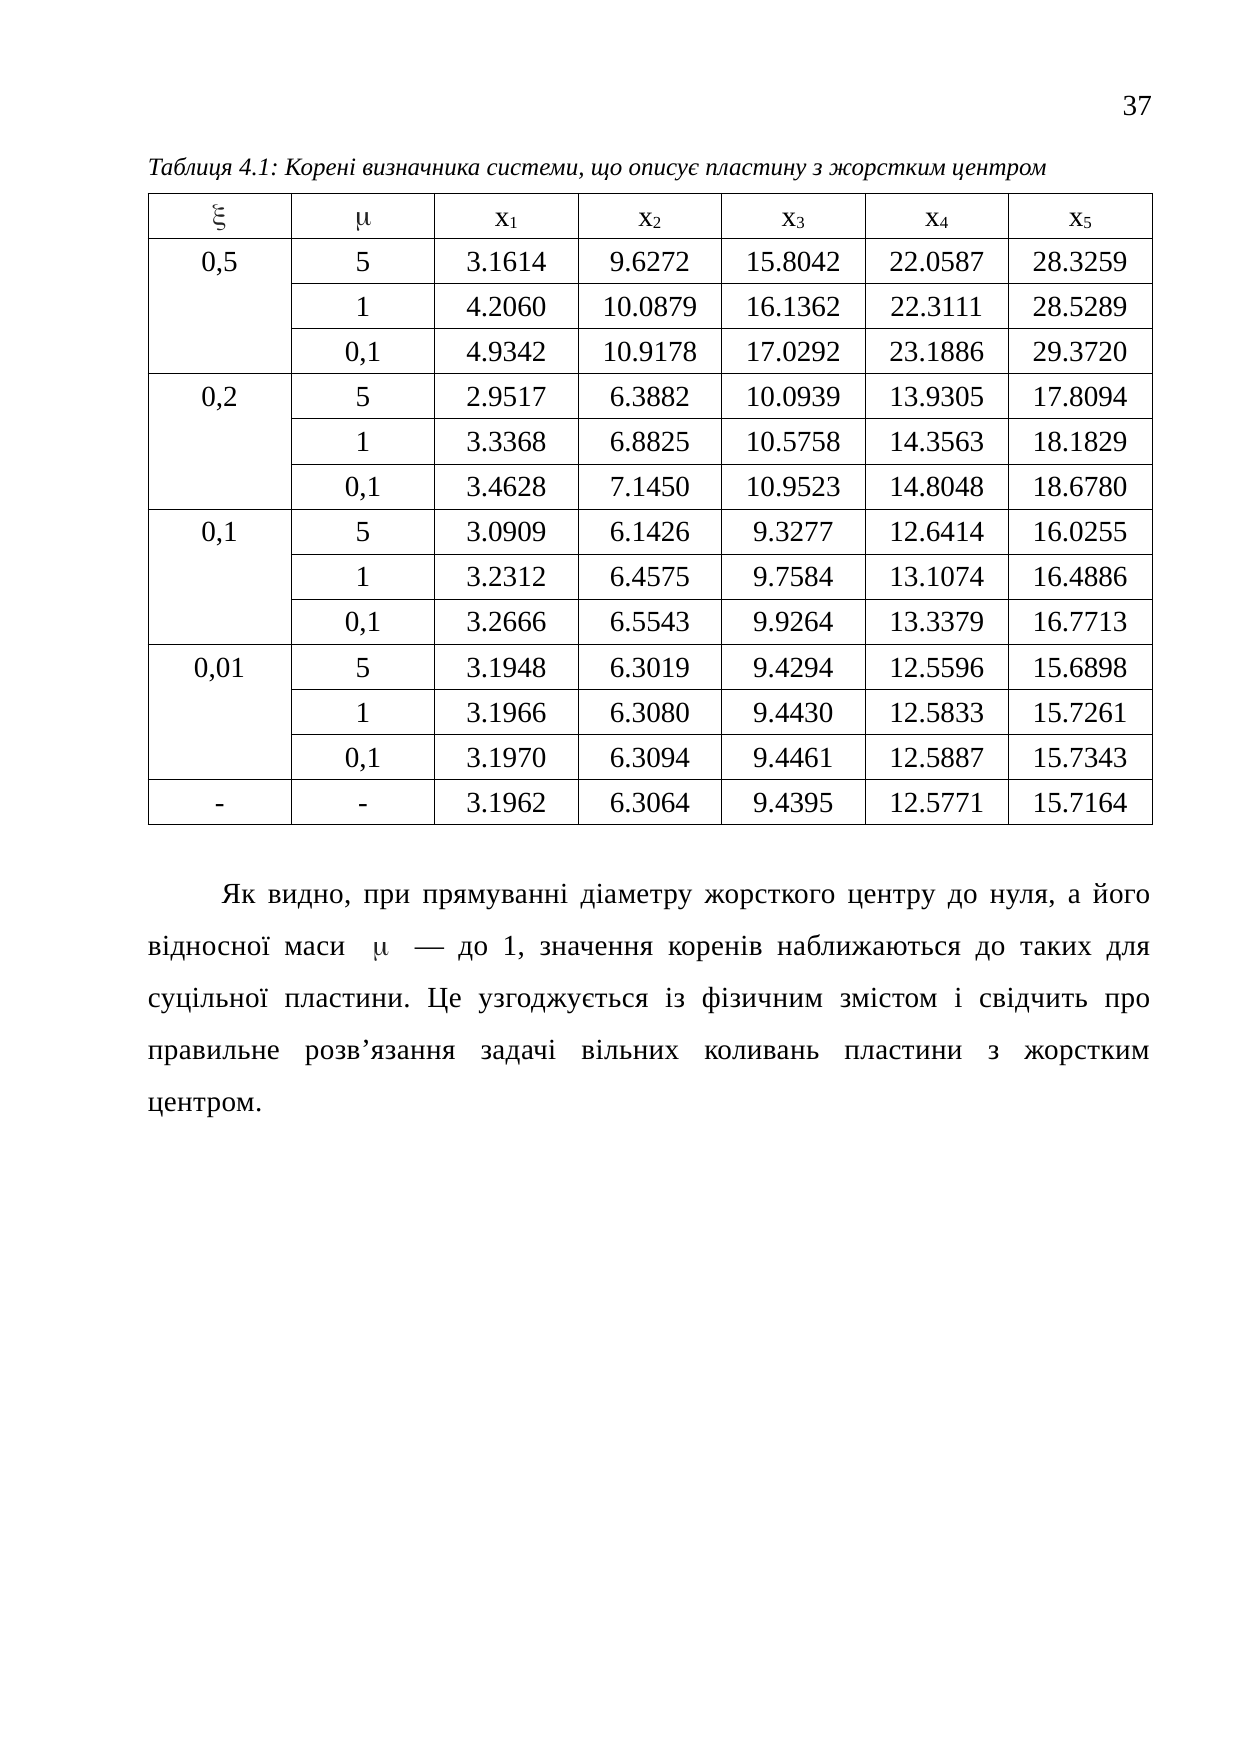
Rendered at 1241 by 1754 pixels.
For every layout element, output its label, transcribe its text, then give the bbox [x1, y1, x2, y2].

table_cell 9.9264 [722, 600, 865, 644]
table_cell 15.7261 [1009, 690, 1152, 734]
table_cell 3.1962 [435, 780, 578, 824]
table_cell 12.5771 [866, 780, 1008, 824]
table_cell 1 [292, 555, 434, 599]
table_cell 14.8048 [866, 465, 1008, 508]
table_cell 5 [292, 510, 434, 554]
table_cell 5 [292, 374, 434, 418]
table_cell 5 [292, 645, 434, 689]
table_cell 6.3882 [579, 374, 721, 418]
table_cell 18.6780 [1009, 465, 1152, 508]
table_cell 9.6272 [579, 239, 721, 283]
table_cell 1 [292, 284, 434, 328]
table_cell 15.8042 [722, 239, 865, 283]
table_cell 10.5758 [722, 419, 865, 463]
table_cell 3.3368 [435, 419, 578, 463]
table_cell 3.1614 [435, 239, 578, 283]
table_cell 3.1948 [435, 645, 578, 689]
table_cell 12.5887 [866, 735, 1008, 779]
table_cell 22.3111 [866, 284, 1008, 328]
table_cell 4.9342 [435, 329, 578, 373]
table_cell 3.0909 [435, 510, 578, 554]
table_cell 10.9178 [579, 329, 721, 373]
table_cell 23.1886 [866, 329, 1008, 373]
table_cell 17.0292 [722, 329, 865, 373]
table_cell 17.8094 [1009, 374, 1152, 418]
table_cell 12.5596 [866, 645, 1008, 689]
table_header x1 [435, 194, 578, 238]
table_cell 15.7164 [1009, 780, 1152, 824]
table_header x3 [722, 194, 865, 238]
table_cell 2.9517 [435, 374, 578, 418]
table_cell 16.0255 [1009, 510, 1152, 554]
table_cell 6.4575 [579, 555, 721, 599]
table_cell 16.4886 [1009, 555, 1152, 599]
table_cell 29.3720 [1009, 329, 1152, 373]
table_cell 3.4628 [435, 465, 578, 508]
table_cell - [292, 780, 434, 824]
table_cell - [149, 780, 291, 824]
table_cell 6.3019 [579, 645, 721, 689]
table_cell 22.0587 [866, 239, 1008, 283]
table_cell 28.5289 [1009, 284, 1152, 328]
table_cell 9.4430 [722, 690, 865, 734]
table_header x5 [1009, 194, 1152, 238]
table_cell 9.4294 [722, 645, 865, 689]
table_cell 18.1829 [1009, 419, 1152, 463]
table_header x4 [866, 194, 1008, 238]
table_cell 14.3563 [866, 419, 1008, 463]
table_cell 12.5833 [866, 690, 1008, 734]
table_cell 10.0879 [579, 284, 721, 328]
table_cell 13.9305 [866, 374, 1008, 418]
table_cell 10.0939 [722, 374, 865, 418]
table_cell 0,2 [149, 374, 291, 508]
table_cell 28.3259 [1009, 239, 1152, 283]
table_cell 13.1074 [866, 555, 1008, 599]
table_cell 3.2312 [435, 555, 578, 599]
table_cell 9.7584 [722, 555, 865, 599]
text Таблиця 4.1: Корені визначника системи, що описує пластину з жорстким центром [148, 152, 1152, 180]
table_cell 4.2060 [435, 284, 578, 328]
table_cell 9.4395 [722, 780, 865, 824]
table_cell 6.3094 [579, 735, 721, 779]
table_cell 0,1 [292, 465, 434, 508]
table_header [292, 194, 434, 238]
table_cell 3.1970 [435, 735, 578, 779]
table_cell 15.7343 [1009, 735, 1152, 779]
table_cell 13.3379 [866, 600, 1008, 644]
table_cell 16.1362 [722, 284, 865, 328]
table_cell 6.8825 [579, 419, 721, 463]
table_cell 0,1 [292, 600, 434, 644]
table_cell 6.3080 [579, 690, 721, 734]
table_cell 0,5 [149, 239, 291, 373]
table_cell 16.7713 [1009, 600, 1152, 644]
table_cell 6.1426 [579, 510, 721, 554]
table_header x2 [579, 194, 721, 238]
table_cell 12.6414 [866, 510, 1008, 554]
table_cell 6.3064 [579, 780, 721, 824]
table_cell 1 [292, 690, 434, 734]
table_cell 7.1450 [579, 465, 721, 508]
text Як видно, при прямуванні діаметру жорсткого центру до нуля, а його відносної маси — до 1, значення коренів наближаються до таких для суцільної пластини. Це узгоджується із фізичним змістом і свідчить про правильне розв’язання задачі вільних коливань пластини з жорстким центром. [148, 876, 1152, 1118]
table_cell 3.1966 [435, 690, 578, 734]
table_cell 1 [292, 419, 434, 463]
table_header [149, 194, 291, 238]
table_cell 10.9523 [722, 465, 865, 508]
table_cell 15.6898 [1009, 645, 1152, 689]
table_cell 0,1 [292, 329, 434, 373]
table_cell 3.2666 [435, 600, 578, 644]
table_cell 0,1 [292, 735, 434, 779]
table_cell 0,1 [149, 510, 291, 644]
table_cell 6.5543 [579, 600, 721, 644]
table_cell 0,01 [149, 645, 291, 779]
table_cell 9.3277 [722, 510, 865, 554]
table_cell 5 [292, 239, 434, 283]
table_cell 9.4461 [722, 735, 865, 779]
